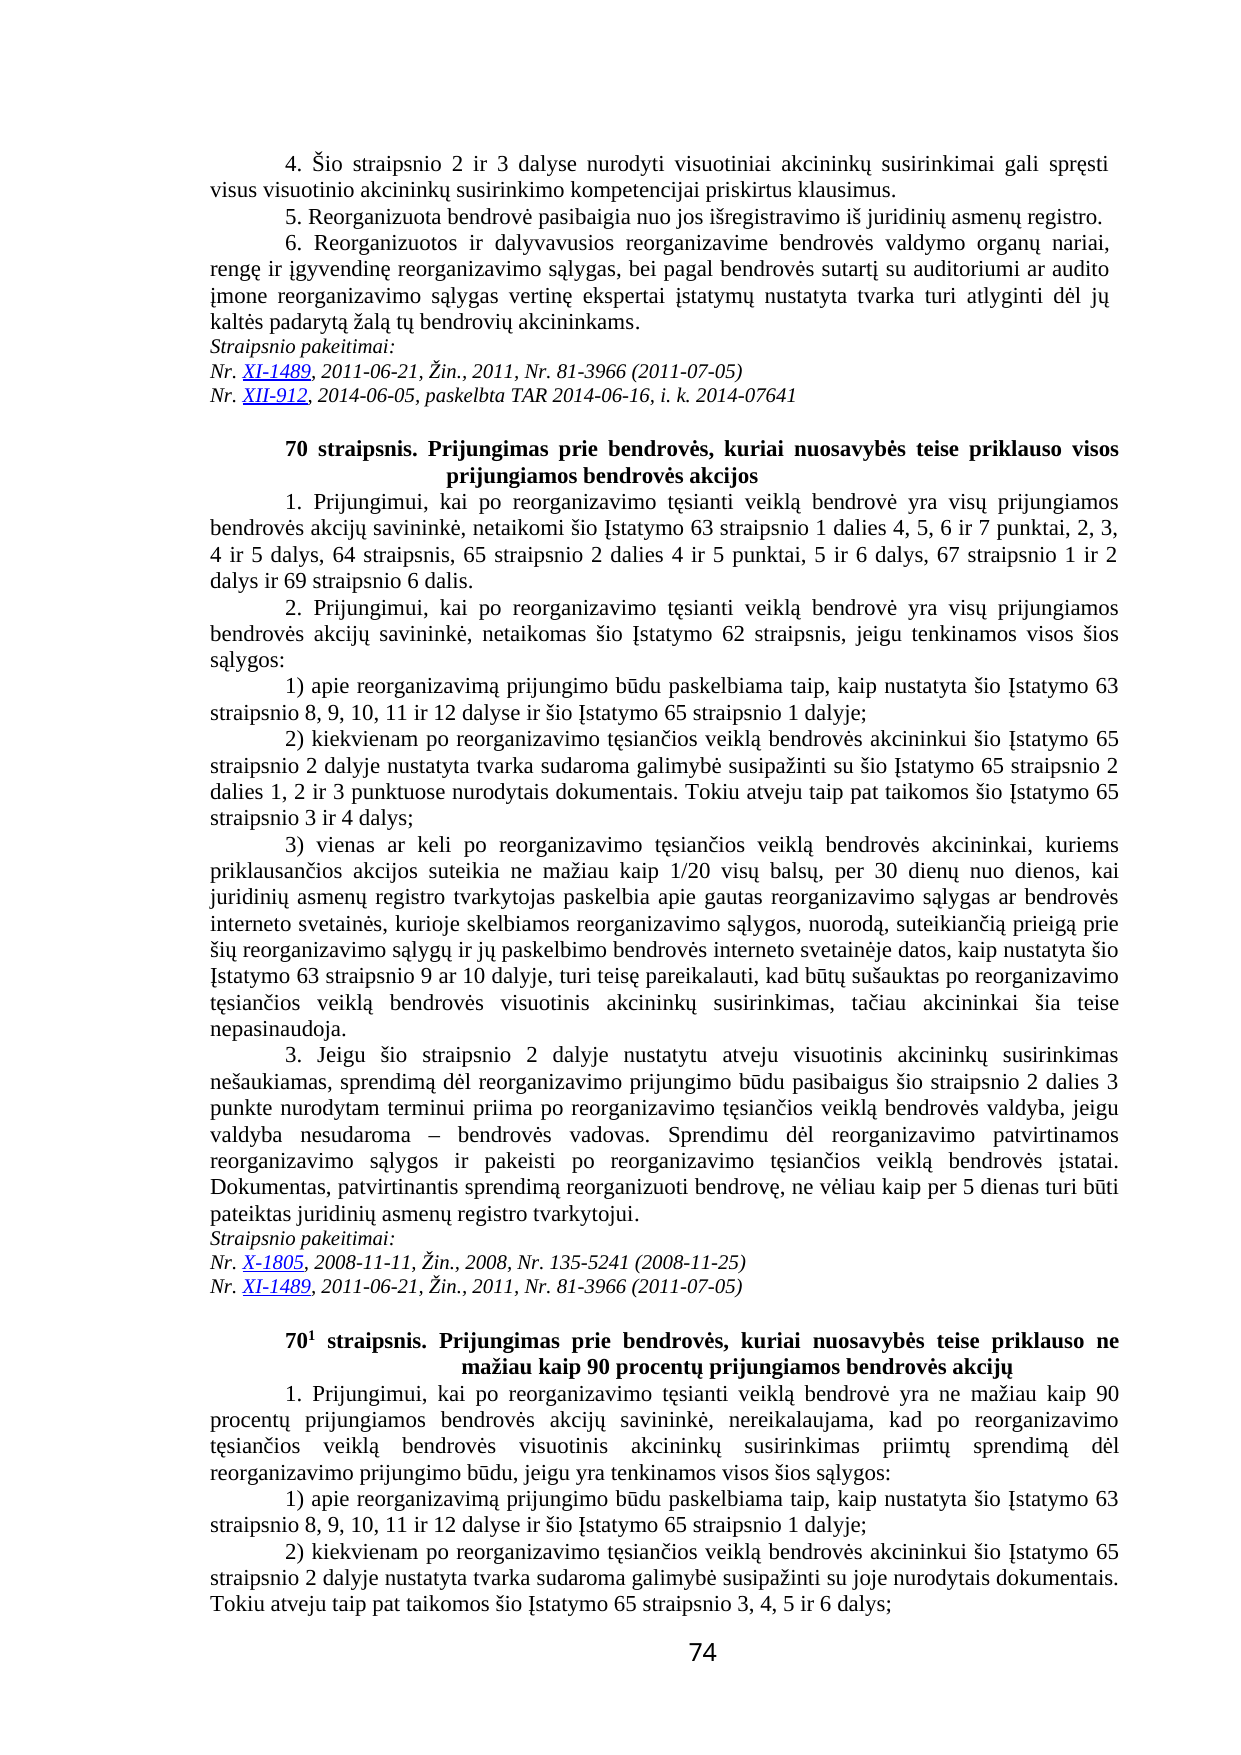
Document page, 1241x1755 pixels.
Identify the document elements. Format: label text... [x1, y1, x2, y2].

text 1. Prijungimui, kai po reorganizavimo tęsianti veiklą bendrovė yra visų prijungiamos bendrovės akcijų savininkė, netaikomi šio Įstatymo 63 straipsnio 1 dalies 4, 5, 6 ir 7 punktai, 2, 3, 4 ir 5 dalys, 64 straipsnis, 65 straipsnio 2 dalies 4 ir 5 punktai, 5 ir 6 dalys, 67 straipsnio 1 ir 2 dalys ir 69 straipsnio 6 dalis. [210, 488, 1120, 593]
text Nr. XI-1489, 2011-06-21, Žin., 2011, Nr. 81-3966 (2011-07-05) [210, 1274, 1120, 1298]
text 70 straipsnis. Prijungimas prie bendrovės, kuriai nuosavybės teise priklauso visos prijungiamos bendrovės akcijos [285, 435, 1120, 488]
text 1) apie reorganizavimą prijungimo būdu paskelbiama taip, kaip nustatyta šio Įstatymo 63 straipsnio 8, 9, 10, 11 ir 12 dalyse ir šio Įstatymo 65 straipsnio 1 dalyje; [210, 673, 1120, 725]
text 5. Reorganizuota bendrovė pasibaigia nuo jos išregistravimo iš juridinių asmenų registro. [210, 203, 1111, 229]
text Nr. XII-912, 2014-06-05, paskelbta TAR 2014-06-16, i. k. 2014-07641 [210, 383, 1120, 407]
text Nr. X-1805, 2008-11-11, Žin., 2008, Nr. 135-5241 (2008-11-25) [210, 1250, 1120, 1274]
text 3. Jeigu šio straipsnio 2 dalyje nustatytu atveju visuotinis akcininkų susirinkimas nešaukiamas, sprendimą dėl reorganizavimo prijungimo būdu pasibaigus šio straipsnio 2 dalies 3 punkte nurodytam terminui priima po reorganizavimo tęsiančios veiklą bendrovės valdyba, jeigu valdyba nesudaroma – bendrovės vadovas. Sprendimu dėl reorganizavimo patvirtinamos reorganizavimo sąlygos ir pakeisti po reorganizavimo tęsiančios veiklą bendrovės įstatai. Dokumentas, patvirtinantis sprendimą reorganizuoti bendrovę, ne vėliau kaip per 5 dienas turi būti pateiktas juridinių asmenų registro tvarkytojui. [210, 1042, 1120, 1226]
text 2. Prijungimui, kai po reorganizavimo tęsianti veiklą bendrovė yra visų prijungiamos bendrovės akcijų savininkė, netaikomas šio Įstatymo 62 straipsnis, jeigu tenkinamos visos šios sąlygos: [210, 593, 1120, 673]
text 2) kiekvienam po reorganizavimo tęsiančios veiklą bendrovės akcininkui šio Įstatymo 65 straipsnio 2 dalyje nustatyta tvarka sudaroma galimybė susipažinti su joje nurodytais dokumentais. Tokiu atveju taip pat taikomos šio Įstatymo 65 straipsnio 3, 4, 5 ir 6 dalys; [210, 1538, 1120, 1617]
text Straipsnio pakeitimai: [210, 1226, 1111, 1250]
text 4. Šio straipsnio 2 ir 3 dalyse nurodyti visuotiniai akcininkų susirinkimai gali spręsti visus visuotinio akcininkų susirinkimo kompetencijai priskirtus klausimus. [210, 150, 1111, 203]
text Straipsnio pakeitimai: [210, 334, 1111, 358]
text 1) apie reorganizavimą prijungimo būdu paskelbiama taip, kaip nustatyta šio Įstatymo 63 straipsnio 8, 9, 10, 11 ir 12 dalyse ir šio Įstatymo 65 straipsnio 1 dalyje; [210, 1485, 1120, 1538]
text 6. Reorganizuotos ir dalyvavusios reorganizavime bendrovės valdymo organų nariai, rengę ir įgyvendinę reorganizavimo sąlygas, bei pagal bendrovės sutartį su auditoriumi ar audito įmone reorganizavimo sąlygas vertinę ekspertai įstatymų nustatyta tvarka turi atlyginti dėl jų kaltės padarytą žalą tų bendrovių akcininkams. [210, 229, 1111, 334]
text Nr. XI-1489, 2011-06-21, Žin., 2011, Nr. 81-3966 (2011-07-05) [210, 358, 1120, 383]
text 2) kiekvienam po reorganizavimo tęsiančios veiklą bendrovės akcininkui šio Įstatymo 65 straipsnio 2 dalyje nustatyta tvarka sudaroma galimybė susipažinti su šio Įstatymo 65 straipsnio 2 dalies 1, 2 ir 3 punktuose nurodytais dokumentais. Tokiu atveju taip pat taikomos šio Įstatymo 65 straipsnio 3 ir 4 dalys; [210, 725, 1120, 831]
text 3) vienas ar keli po reorganizavimo tęsiančios veiklą bendrovės akcininkai, kuriems priklausančios akcijos suteikia ne mažiau kaip 1/20 visų balsų, per 30 dienų nuo dienos, kai juridinių asmenų registro tvarkytojas paskelbia apie gautas reorganizavimo sąlygas ar bendrovės interneto svetainės, kurioje skelbiamos reorganizavimo sąlygos, nuorodą, suteikiančią prieigą prie šių reorganizavimo sąlygų ir jų paskelbimo bendrovės interneto svetainėje datos, kaip nustatyta šio Įstatymo 63 straipsnio 9 ar 10 dalyje, turi teisę pareikalauti, kad būtų sušauktas po reorganizavimo tęsiančios veiklą bendrovės visuotinis akcininkų susirinkimas, tačiau akcininkai šia teise nepasinaudoja. [210, 831, 1120, 1042]
text 701 straipsnis. Prijungimas prie bendrovės, kuriai nuosavybės teise priklauso ne mažiau kaip 90 procentų prijungiamos bendrovės akcijų [285, 1327, 1120, 1380]
text 1. Prijungimui, kai po reorganizavimo tęsianti veiklą bendrovė yra ne mažiau kaip 90 procentų prijungiamos bendrovės akcijų savininkė, nereikalaujama, kad po reorganizavimo tęsiančios veiklą bendrovės visuotinis akcininkų susirinkimas priimtų sprendimą dėl reorganizavimo prijungimo būdu, jeigu yra tenkinamos visos šios sąlygos: [210, 1380, 1120, 1485]
